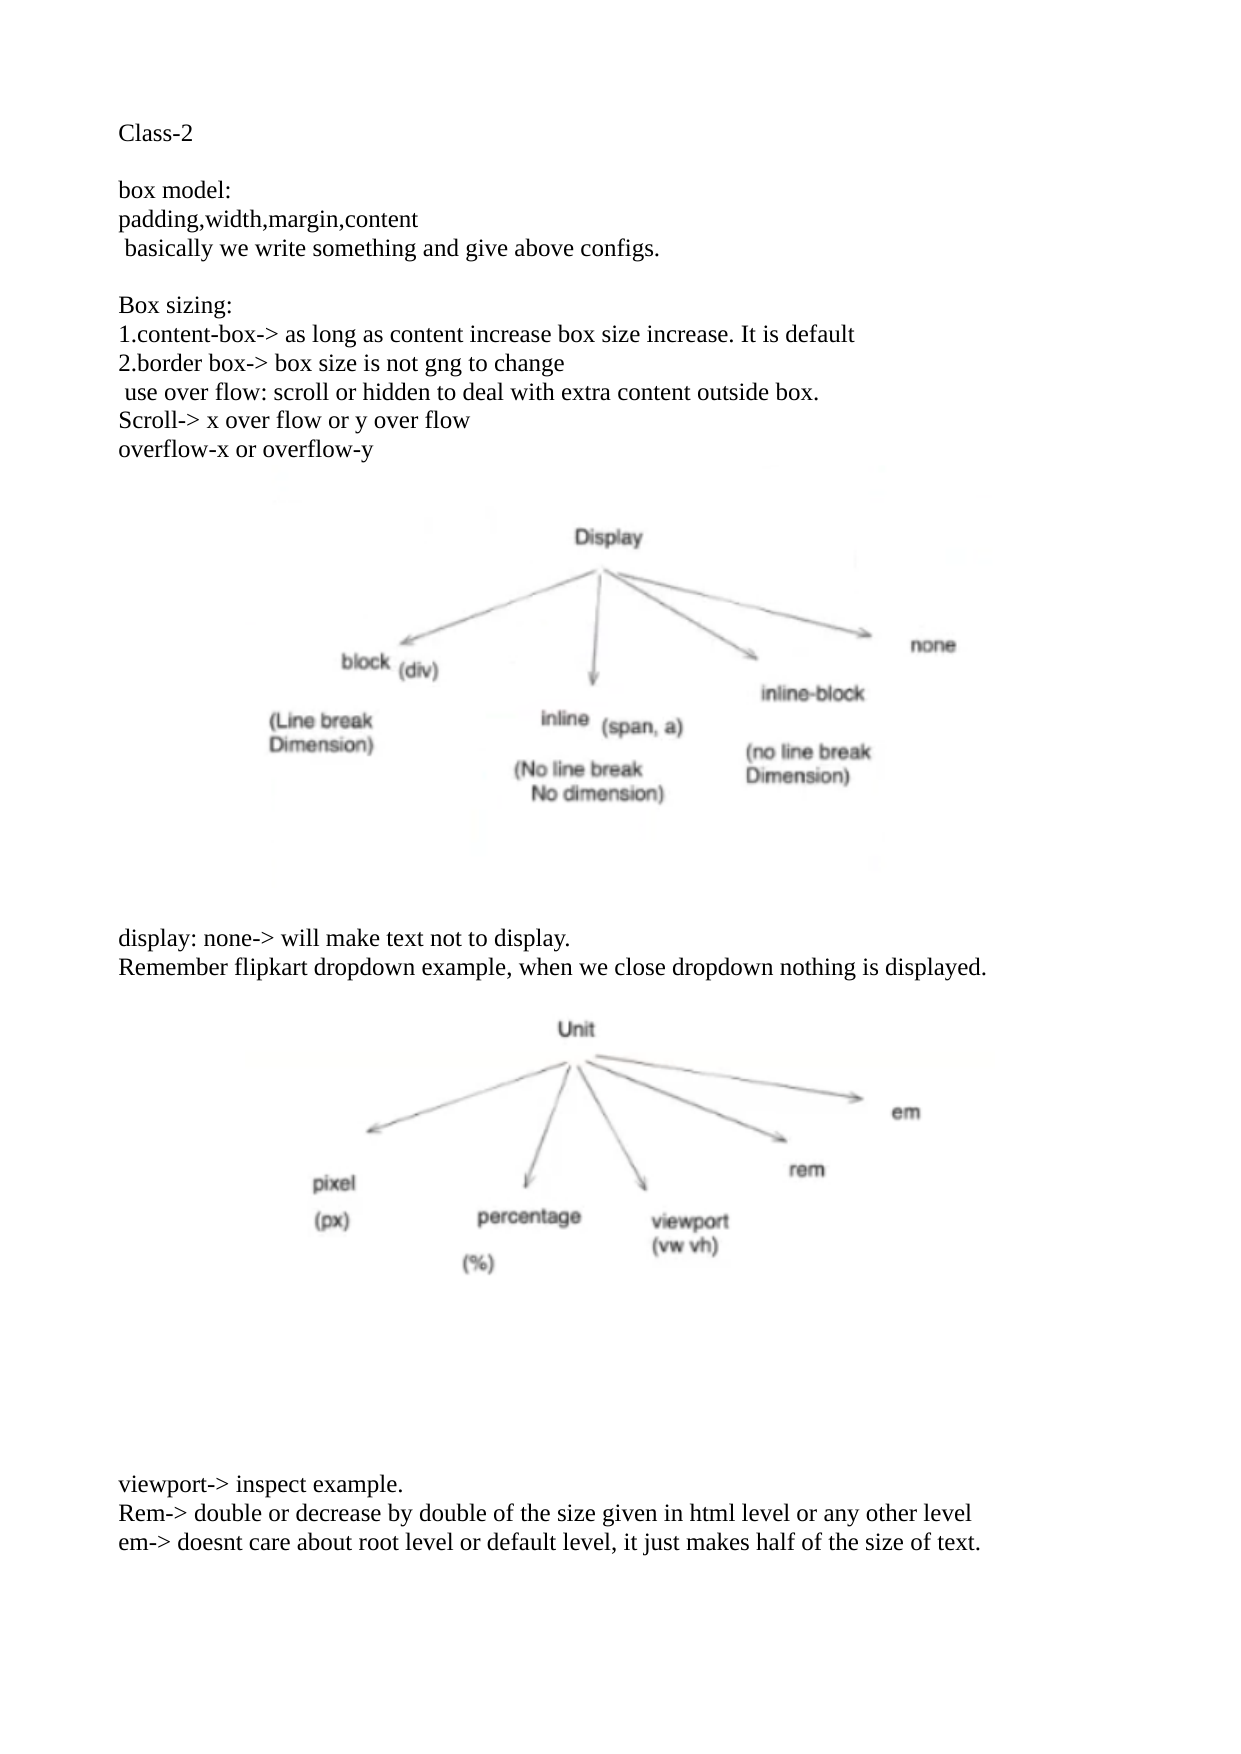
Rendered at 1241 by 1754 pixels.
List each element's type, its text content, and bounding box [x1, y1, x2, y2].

text padding,width,margin,content [118, 204, 1122, 233]
text Scroll-> x over flow or y over flow [118, 406, 1122, 434]
text overflow-x or overflow-y [118, 434, 1122, 463]
text use over flow: scroll or hidden to deal with extra content outside box. [118, 377, 1122, 406]
text Remember flipkart dropdown example, when we close dropdown nothing is displayed. [118, 952, 1122, 981]
text 2.border box-> box size is not gng to change [118, 348, 1122, 377]
text em-> doesnt care about root level or default level, it just makes half of the size of text. [118, 1527, 1122, 1556]
text 1.content-box-> as long as content increase box size increase. It is default [118, 319, 1122, 348]
text Rem-> double or decrease by double of the size given in html level or any other level [118, 1498, 1122, 1527]
text display: none-> will make text not to display. [118, 923, 1122, 952]
picture [245, 465, 995, 888]
text Class-2 [118, 118, 1122, 147]
text viewport-> inspect example. [118, 1469, 1122, 1498]
picture [245, 1009, 995, 1432]
text Box sizing: [118, 291, 1122, 319]
text basically we write something and give above configs. [118, 233, 1122, 262]
text box model: [118, 176, 1122, 204]
